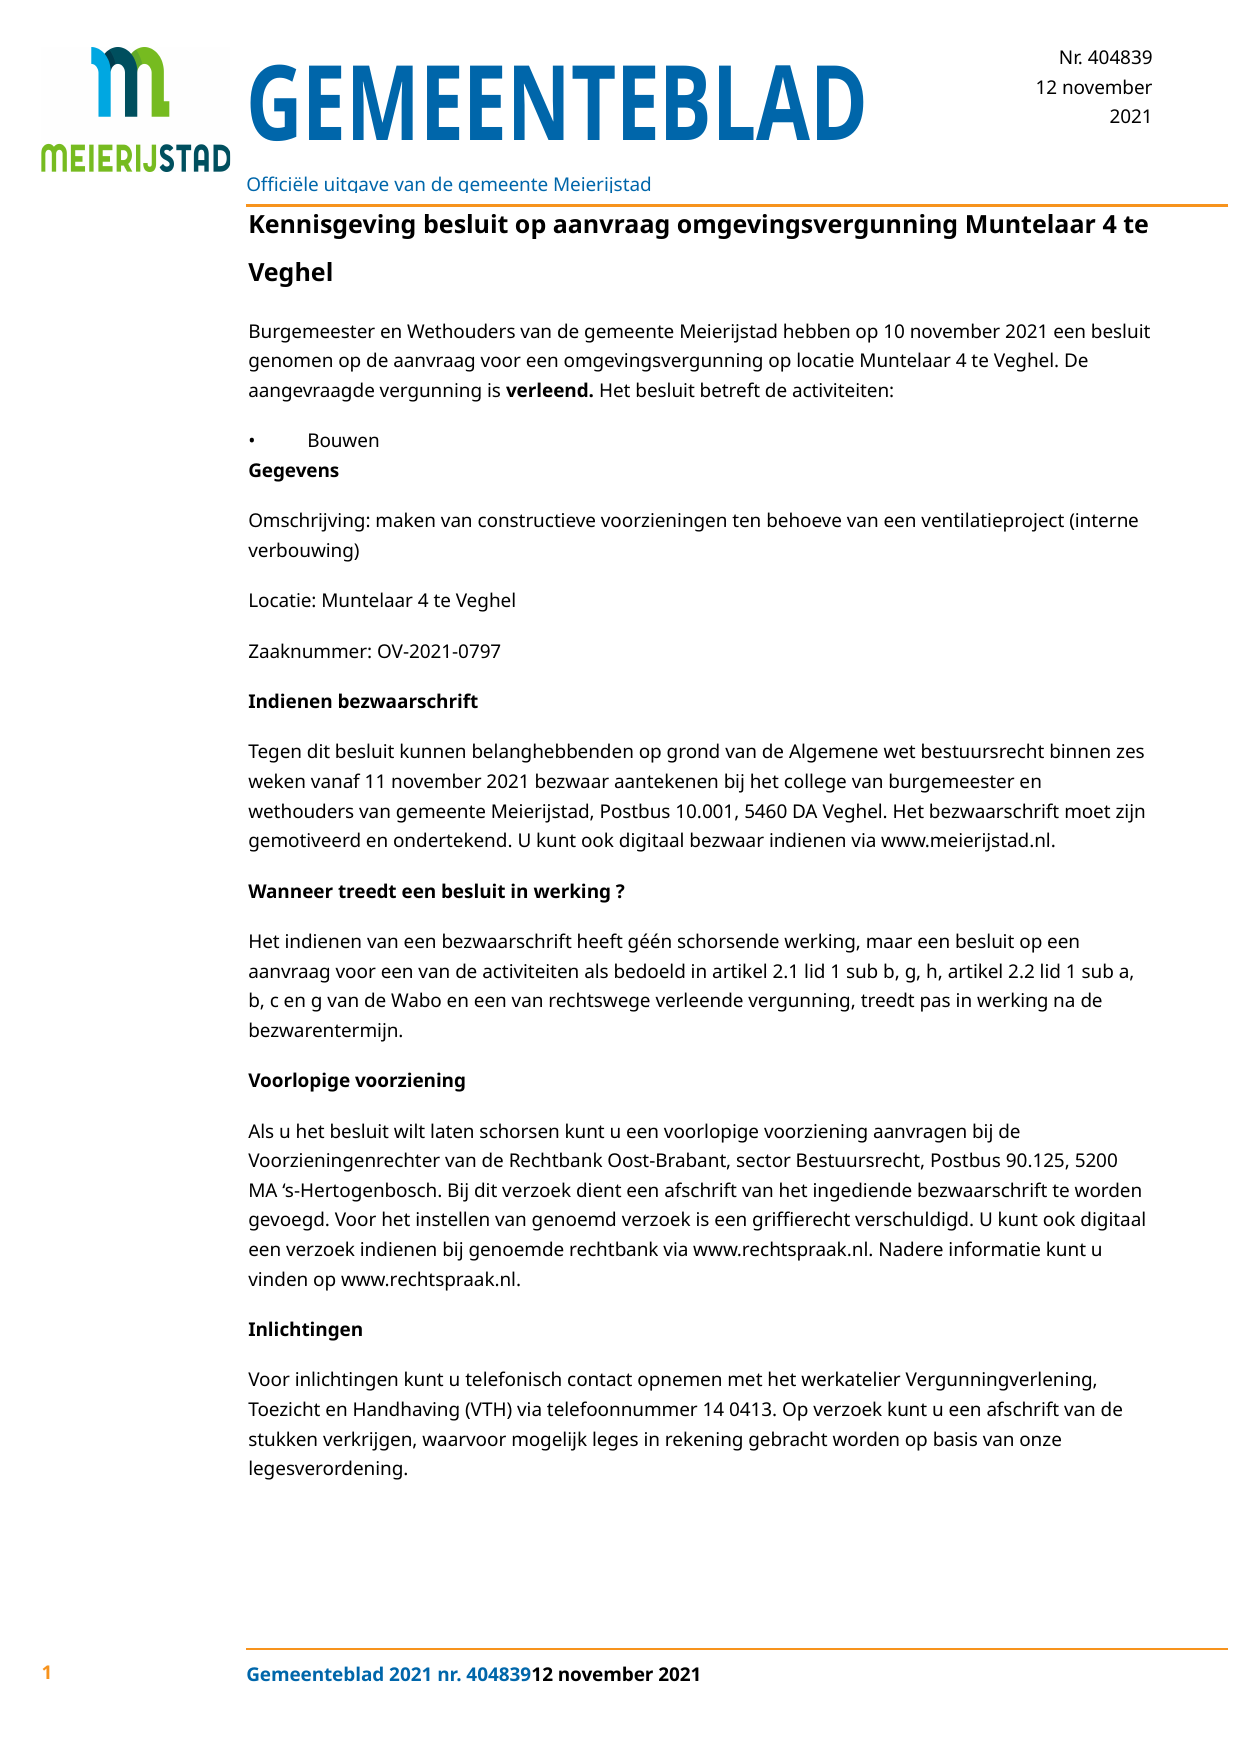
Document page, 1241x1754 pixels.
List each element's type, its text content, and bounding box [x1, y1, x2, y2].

text Burgemeester en Wethouders van de gemeente Meierijstad hebben op 10 november 2021 een besluit genomen op de aanvraag voor een omgevingsvergunning op locatie Muntelaar 4 te Veghel. De aangevraagde vergunning is verleend. Het besluit betreft de activiteiten: [248, 318, 1152, 403]
text Wanneer treedt een besluit in werking ? [248, 878, 1152, 904]
text Inlichtingen [248, 1316, 1152, 1342]
picture [41, 47, 231, 172]
text Zaaknummer: OV-2021-0797 [248, 638, 1152, 664]
text Gegevens [248, 457, 1152, 483]
text Voor inlichtingen kunt u telefonisch contact opnemen met het werkatelier Vergunningverlening, Toezicht en Handhaving (VTH) via telefoonnummer 14 0413. Op verzoek kunt u een afschrift van de stukken verkrijgen, waarvoor mogelijk leges in rekening gebracht worden op basis van onze legesverordening. [248, 1367, 1152, 1481]
text Het indienen van een bezwaarschrift heeft géén schorsende werking, maar een besluit op een aanvraag voor een van de activiteiten als bedoeld in artikel 2.1 lid 1 sub b, g, h, artikel 2.2 lid 1 sub a, b, c en g van de Wabo en een van rechtswege verleende vergunning, treedt pas in werking na de bezwarentermijn. [248, 928, 1152, 1043]
text Omschrijving: maken van constructieve voorzieningen ten behoeve van een ventilatieproject (interne verbouwing) [248, 507, 1152, 563]
text Indienen bezwaarschrift [248, 688, 1152, 714]
text Kennisgeving besluit op aanvraag omgevingsvergunning Muntelaar 4 te Veghel [248, 207, 1152, 288]
text Locatie: Muntelaar 4 te Veghel [248, 587, 1152, 613]
list Bouwen [248, 427, 1152, 453]
text Voorlopige voorziening [248, 1067, 1152, 1093]
text Als u het besluit wilt laten schorsen kunt u een voorlopige voorziening aanvragen bij de Voorzieningenrechter van de Rechtbank Oost-Brabant, sector Bestuursrecht, Postbus 90.125, 5200 MA ‘s-Hertogenbosch. Bij dit verzoek dient een afschrift van het ingediende bezwaarschrift te worden gevoegd. Voor het instellen van genoemd verzoek is een griffierecht verschuldigd. U kunt ook digitaal een verzoek indienen bij genoemde rechtbank via www.rechtspraak.nl. Nadere informatie kunt u vinden op www.rechtspraak.nl. [248, 1118, 1152, 1292]
text Tegen dit besluit kunnen belanghebbenden op grond van de Algemene wet bestuursrecht binnen zes weken vanaf 11 november 2021 bezwaar aantekenen bij het college van burgemeester en wethouders van gemeente Meierijstad, Postbus 10.001, 5460 DA Veghel. Het bezwaarschrift moet zijn gemotiveerd en ondertekend. U kunt ook digitaal bezwaar indienen via www.meierijstad.nl. [248, 739, 1152, 853]
